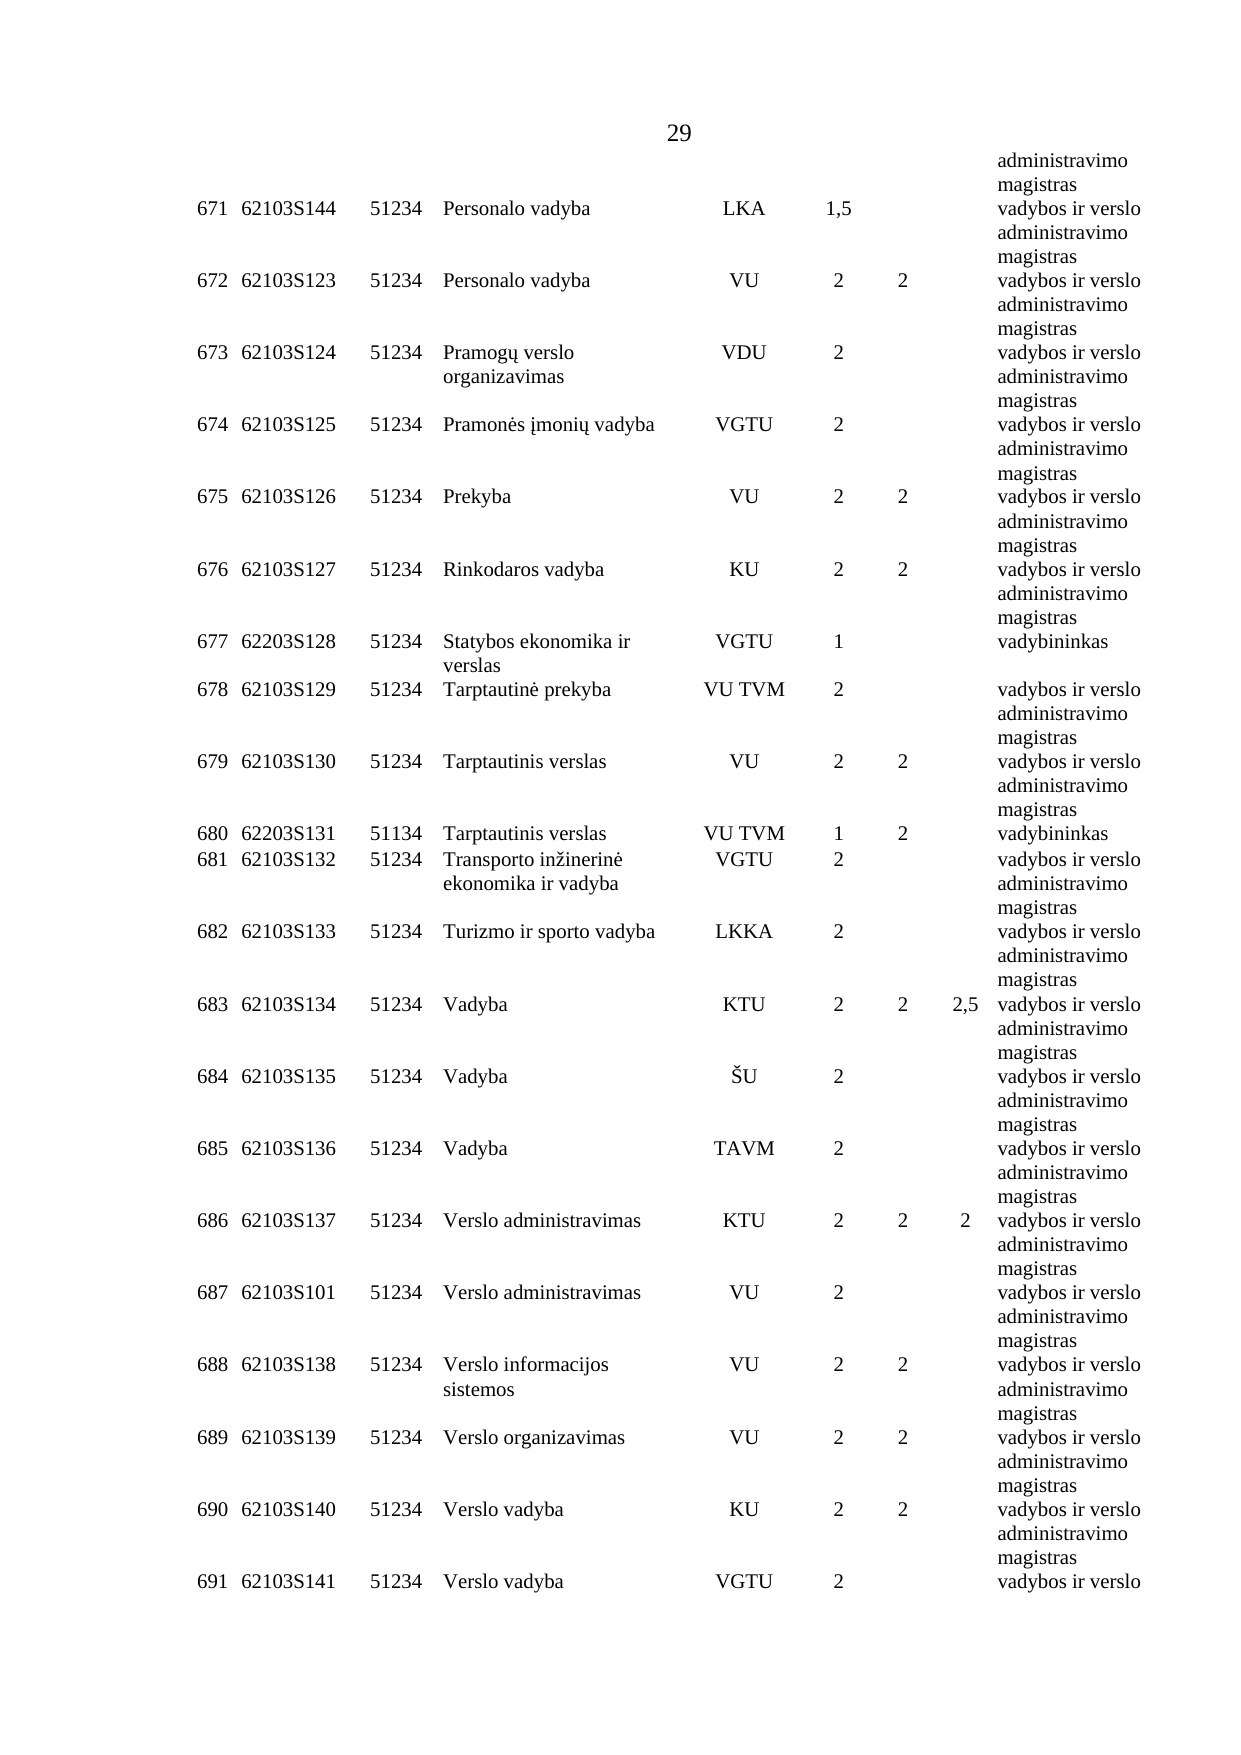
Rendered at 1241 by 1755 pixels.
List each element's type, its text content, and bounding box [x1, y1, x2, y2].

table_cell [936, 1064, 994, 1136]
table_cell 62103S124 [238, 340, 352, 412]
table_cell 687 [187, 1280, 238, 1352]
table_cell 2 [808, 340, 869, 412]
table_cell KTU [680, 991, 808, 1064]
table_cell [869, 629, 936, 677]
table_cell 683 [187, 991, 238, 1064]
table_cell 62103S126 [238, 485, 352, 557]
table_cell 51234 [352, 196, 440, 268]
table_cell vadybos ir verslo administravimo magistras [994, 1208, 1192, 1280]
table_cell [183, 1425, 187, 1497]
table_cell 62103S139 [238, 1425, 352, 1497]
table_cell [183, 821, 187, 847]
table_cell KU [680, 1497, 808, 1569]
table_cell vadybos ir verslo administravimo magistras [994, 847, 1192, 919]
table_cell 2 [869, 1353, 936, 1424]
table_cell [869, 919, 936, 991]
table_cell Transporto inžinerinė ekonomika ir vadyba [440, 847, 680, 919]
table_cell 51234 [352, 557, 440, 629]
table_cell VGTU [680, 847, 808, 919]
table_cell 1 [808, 821, 869, 847]
table_cell Verslo informacijos sistemos [440, 1353, 680, 1424]
table_cell VGTU [680, 412, 808, 484]
table_cell [869, 196, 936, 268]
table_cell 51234 [352, 1280, 440, 1352]
table_cell 51234 [352, 485, 440, 557]
table_cell 2 [869, 1497, 936, 1569]
table_cell VGTU [680, 1569, 808, 1595]
table_cell VU [680, 268, 808, 340]
table_cell 62103S136 [238, 1136, 352, 1208]
table_cell 51234 [352, 1425, 440, 1497]
table_cell 2 [808, 919, 869, 991]
table_cell [936, 1497, 994, 1569]
table_cell VU [680, 485, 808, 557]
table_cell [869, 412, 936, 484]
table_cell [183, 557, 187, 629]
table_cell Prekyba [440, 485, 680, 557]
table_cell Verslo vadyba [440, 1497, 680, 1569]
table_cell Vadyba [440, 991, 680, 1064]
table_cell vadybos ir verslo administravimo magistras [994, 677, 1192, 749]
table_cell 671 [187, 196, 238, 268]
table_cell 2 [808, 1280, 869, 1352]
table_cell 685 [187, 1136, 238, 1208]
table_cell vadybos ir verslo administravimo magistras [994, 919, 1192, 991]
table_cell vadybos ir verslo administravimo magistras [994, 1497, 1192, 1569]
table_cell 51234 [352, 1497, 440, 1569]
table_cell [183, 1353, 187, 1424]
table_cell [808, 148, 869, 196]
table_cell 2 [869, 991, 936, 1064]
table_cell 2 [808, 1497, 869, 1569]
table_cell 2 [808, 1569, 869, 1595]
table_cell 2 [869, 268, 936, 340]
table_cell 51234 [352, 749, 440, 821]
table_cell Vadyba [440, 1136, 680, 1208]
table_cell 51234 [352, 1136, 440, 1208]
table_cell [869, 340, 936, 412]
table_cell 51234 [352, 847, 440, 919]
table_cell 51234 [352, 340, 440, 412]
table_cell [183, 847, 187, 919]
table_cell 51234 [352, 919, 440, 991]
table_cell [183, 340, 187, 412]
table_cell Tarptautinė prekyba [440, 677, 680, 749]
table_cell 2 [808, 847, 869, 919]
table_cell [238, 148, 352, 196]
table_cell [183, 148, 187, 196]
table_cell [936, 196, 994, 268]
table_cell [936, 749, 994, 821]
table_cell VU TVM [680, 821, 808, 847]
table_cell 62103S132 [238, 847, 352, 919]
table_cell [352, 148, 440, 196]
table_cell 682 [187, 919, 238, 991]
table_cell 2 [808, 412, 869, 484]
table_cell 51234 [352, 1208, 440, 1280]
table_cell 62203S131 [238, 821, 352, 847]
table_cell 51234 [352, 268, 440, 340]
table_cell 51234 [352, 629, 440, 677]
table_cell 62103S135 [238, 1064, 352, 1136]
table_cell KTU [680, 1208, 808, 1280]
table_cell 2,5 [936, 991, 994, 1064]
table_cell [869, 847, 936, 919]
table_cell LKA [680, 196, 808, 268]
table_cell 672 [187, 268, 238, 340]
table_cell vadybos ir verslo administravimo magistras [994, 340, 1192, 412]
table_cell 678 [187, 677, 238, 749]
table_cell 62103S101 [238, 1280, 352, 1352]
table_cell [936, 677, 994, 749]
table_cell [936, 340, 994, 412]
table_cell 62103S125 [238, 412, 352, 484]
table_cell 2 [869, 1425, 936, 1497]
table_cell 2 [808, 1064, 869, 1136]
table_cell 62103S137 [238, 1208, 352, 1280]
table_cell [936, 1280, 994, 1352]
table_cell [869, 1064, 936, 1136]
table_cell administravimo magistras [994, 148, 1192, 196]
table_cell [187, 148, 238, 196]
table_cell 2 [869, 821, 936, 847]
table_cell 62103S133 [238, 919, 352, 991]
table_cell 2 [808, 677, 869, 749]
table_cell 62103S127 [238, 557, 352, 629]
table_cell 51134 [352, 821, 440, 847]
table_cell Personalo vadyba [440, 268, 680, 340]
table_cell VU [680, 1353, 808, 1424]
table_cell vadybos ir verslo administravimo magistras [994, 991, 1192, 1064]
table_cell Tarptautinis verslas [440, 749, 680, 821]
table_cell 2 [869, 557, 936, 629]
table_cell 62103S123 [238, 268, 352, 340]
table_cell Personalo vadyba [440, 196, 680, 268]
table_cell [936, 268, 994, 340]
table_cell 2 [936, 1208, 994, 1280]
table_cell 2 [869, 749, 936, 821]
table_cell [183, 919, 187, 991]
table_cell 51234 [352, 991, 440, 1064]
table_cell [936, 1569, 994, 1595]
table_cell 680 [187, 821, 238, 847]
table_cell 62103S144 [238, 196, 352, 268]
table_cell 51234 [352, 1569, 440, 1595]
table_cell VU [680, 1425, 808, 1497]
table_cell 2 [808, 991, 869, 1064]
table_cell 62103S129 [238, 677, 352, 749]
table_cell vadybos ir verslo administravimo magistras [994, 1280, 1192, 1352]
table_cell 51234 [352, 1353, 440, 1424]
table_cell 62203S128 [238, 629, 352, 677]
table_cell vadybininkas [994, 821, 1192, 847]
table_cell VDU [680, 340, 808, 412]
table_cell [183, 1208, 187, 1280]
table_cell 2 [869, 1208, 936, 1280]
table_cell vadybos ir verslo administravimo magistras [994, 1353, 1192, 1424]
table_cell [869, 148, 936, 196]
table_cell [869, 1136, 936, 1208]
table_cell [869, 1569, 936, 1595]
table_cell 62103S134 [238, 991, 352, 1064]
table_cell [183, 1497, 187, 1569]
table_cell 51234 [352, 1064, 440, 1136]
table_cell [869, 677, 936, 749]
table_cell vadybos ir verslo administravimo magistras [994, 412, 1192, 484]
table_cell 62103S130 [238, 749, 352, 821]
table_cell 686 [187, 1208, 238, 1280]
table_cell vadybos ir verslo administravimo magistras [994, 485, 1192, 557]
table_cell [440, 148, 680, 196]
table_cell vadybininkas [994, 629, 1192, 677]
table_cell 2 [808, 557, 869, 629]
table_cell 62103S140 [238, 1497, 352, 1569]
table_cell 677 [187, 629, 238, 677]
table_cell [183, 1280, 187, 1352]
table_cell 2 [808, 485, 869, 557]
table_cell vadybos ir verslo administravimo magistras [994, 1136, 1192, 1208]
table_cell 681 [187, 847, 238, 919]
table_cell [183, 1136, 187, 1208]
table_cell vadybos ir verslo administravimo magistras [994, 1064, 1192, 1136]
table_cell Statybos ekonomika ir verslas [440, 629, 680, 677]
table_cell [936, 412, 994, 484]
table_cell 62103S138 [238, 1353, 352, 1424]
table_cell VU [680, 1280, 808, 1352]
table_cell [936, 557, 994, 629]
table_cell [936, 1353, 994, 1424]
table_cell [183, 991, 187, 1064]
table_cell 51234 [352, 412, 440, 484]
table_cell TAVM [680, 1136, 808, 1208]
table_cell Rinkodaros vadyba [440, 557, 680, 629]
table_cell vadybos ir verslo administravimo magistras [994, 557, 1192, 629]
table_cell 1 [808, 629, 869, 677]
table_cell LKKA [680, 919, 808, 991]
table_cell [183, 412, 187, 484]
table_cell 679 [187, 749, 238, 821]
table_cell Verslo administravimas [440, 1280, 680, 1352]
table_cell 2 [869, 485, 936, 557]
table_cell 2 [808, 749, 869, 821]
table_cell 62103S141 [238, 1569, 352, 1595]
table_cell Pramogų verslo organizavimas [440, 340, 680, 412]
table_cell [183, 749, 187, 821]
table_cell [936, 1136, 994, 1208]
table_cell Tarptautinis verslas [440, 821, 680, 847]
table_cell vadybos ir verslo administravimo magistras [994, 196, 1192, 268]
table_cell 674 [187, 412, 238, 484]
table_cell [183, 268, 187, 340]
table_cell 51234 [352, 677, 440, 749]
table_cell [936, 629, 994, 677]
table_cell ŠU [680, 1064, 808, 1136]
table_cell 675 [187, 485, 238, 557]
table_cell vadybos ir verslo [994, 1569, 1192, 1595]
table_cell [183, 485, 187, 557]
table_cell 673 [187, 340, 238, 412]
table_cell [183, 1064, 187, 1136]
table_cell [936, 485, 994, 557]
table_cell 684 [187, 1064, 238, 1136]
table_cell Verslo vadyba [440, 1569, 680, 1595]
table_cell 2 [808, 1353, 869, 1424]
table_cell 2 [808, 268, 869, 340]
table_cell KU [680, 557, 808, 629]
table_cell 690 [187, 1497, 238, 1569]
table_cell [936, 847, 994, 919]
table_cell [183, 629, 187, 677]
table_cell Turizmo ir sporto vadyba [440, 919, 680, 991]
table_cell [869, 1280, 936, 1352]
table_cell 676 [187, 557, 238, 629]
table_cell vadybos ir verslo administravimo magistras [994, 749, 1192, 821]
table_cell 2 [808, 1425, 869, 1497]
table_cell Vadyba [440, 1064, 680, 1136]
table_cell 689 [187, 1425, 238, 1497]
table_cell Verslo administravimas [440, 1208, 680, 1280]
table_cell 1,5 [808, 196, 869, 268]
table_cell 688 [187, 1353, 238, 1424]
table_cell VU [680, 749, 808, 821]
table_cell 691 [187, 1569, 238, 1595]
table_cell [183, 196, 187, 268]
table_cell [183, 677, 187, 749]
table_cell Verslo organizavimas [440, 1425, 680, 1497]
table_cell vadybos ir verslo administravimo magistras [994, 1425, 1192, 1497]
table_cell [936, 919, 994, 991]
table_cell [183, 1569, 187, 1595]
table_cell 2 [808, 1136, 869, 1208]
table_cell 2 [808, 1208, 869, 1280]
table_cell VGTU [680, 629, 808, 677]
table_cell [680, 148, 808, 196]
table_cell VU TVM [680, 677, 808, 749]
table_cell [936, 148, 994, 196]
table_cell [936, 1425, 994, 1497]
table_cell [936, 821, 994, 847]
table_cell vadybos ir verslo administravimo magistras [994, 268, 1192, 340]
table_cell Pramonės įmonių vadyba [440, 412, 680, 484]
